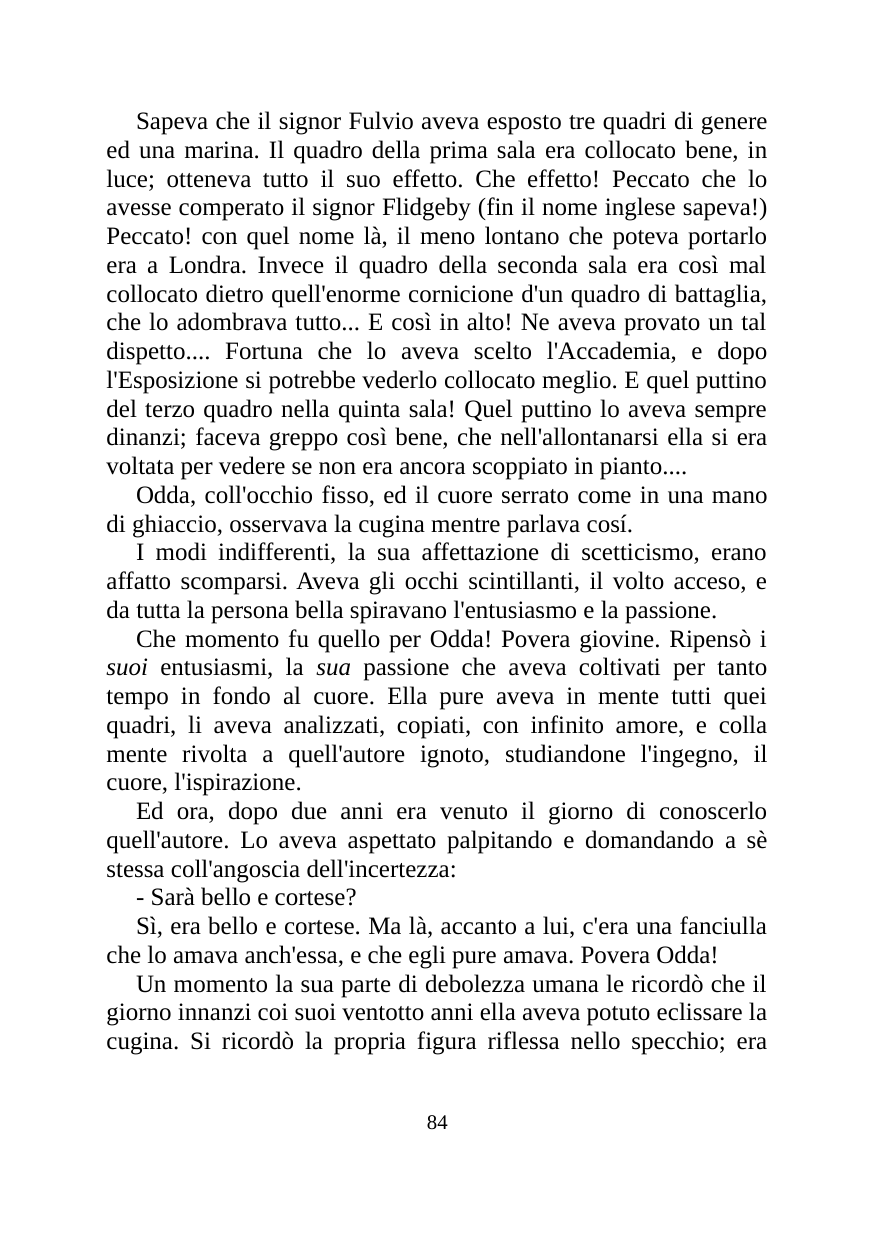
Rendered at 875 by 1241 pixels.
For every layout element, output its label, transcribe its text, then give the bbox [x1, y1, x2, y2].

text Sapeva che il signor Fulvio aveva esposto tre quadri di genere ed una marina. Il quadro della prima sala era collocato bene, in luce; otteneva tutto il suo effetto. Che effetto! Peccato che lo avesse comperato il signor Flidgeby (fin il nome inglese sapeva!) Peccato! con quel nome là, il meno lontano che poteva portarlo era a Londra. Invece il quadro della seconda sala era così mal collocato dietro quell'enorme cornicione d'un quadro di battaglia, che lo adombrava tutto... E così in alto! Ne aveva provato un tal dispetto.... Fortuna che lo aveva scelto l'Accademia, e dopo l'Esposizione si potrebbe vederlo collocato meglio. E quel puttino del terzo quadro nella quinta sala! Quel puttino lo aveva sempre dinanzi; faceva greppo così bene, che nell'allontanarsi ella si era voltata per vedere se non era ancora scoppiato in pianto.... [106, 106, 768, 480]
text Un momento la sua parte di debolezza umana le ricordò che il giorno innanzi coi suoi ventotto anni ella aveva potuto eclissare la cugina. Si ricordò la propria figura riflessa nello specchio; era [106, 969, 768, 1055]
text - Sarà bello e cortese? [106, 882, 768, 911]
text Sì, era bello e cortese. Ma là, accanto a lui, c'era una fanciulla che lo amava anch'essa, e che egli pure amava. Povera Odda! [106, 911, 768, 969]
text I modi indifferenti, la sua affettazione di scetticismo, erano affatto scomparsi. Aveva gli occhi scintillanti, il volto acceso, e da tutta la persona bella spiravano l'entusiasmo e la passione. [106, 537, 768, 624]
text Ed ora, dopo due anni era venuto il giorno di conoscerlo quell'autore. Lo aveva aspettato palpitando e domandando a sè stessa coll'angoscia dell'incertezza: [106, 796, 768, 882]
text Odda, coll'occhio fisso, ed il cuore serrato come in una mano di ghiaccio, osservava la cugina mentre parlava cosí. [106, 480, 768, 537]
text Che momento fu quello per Odda! Povera giovine. Ripensò i suoi entusiasmi, la sua passione che aveva coltivati per tanto tempo in fondo al cuore. Ella pure aveva in mente tutti quei quadri, li aveva analizzati, copiati, con infinito amore, e colla mente rivolta a quell'autore ignoto, studiandone l'ingegno, il cuore, l'ispirazione. [106, 624, 768, 796]
